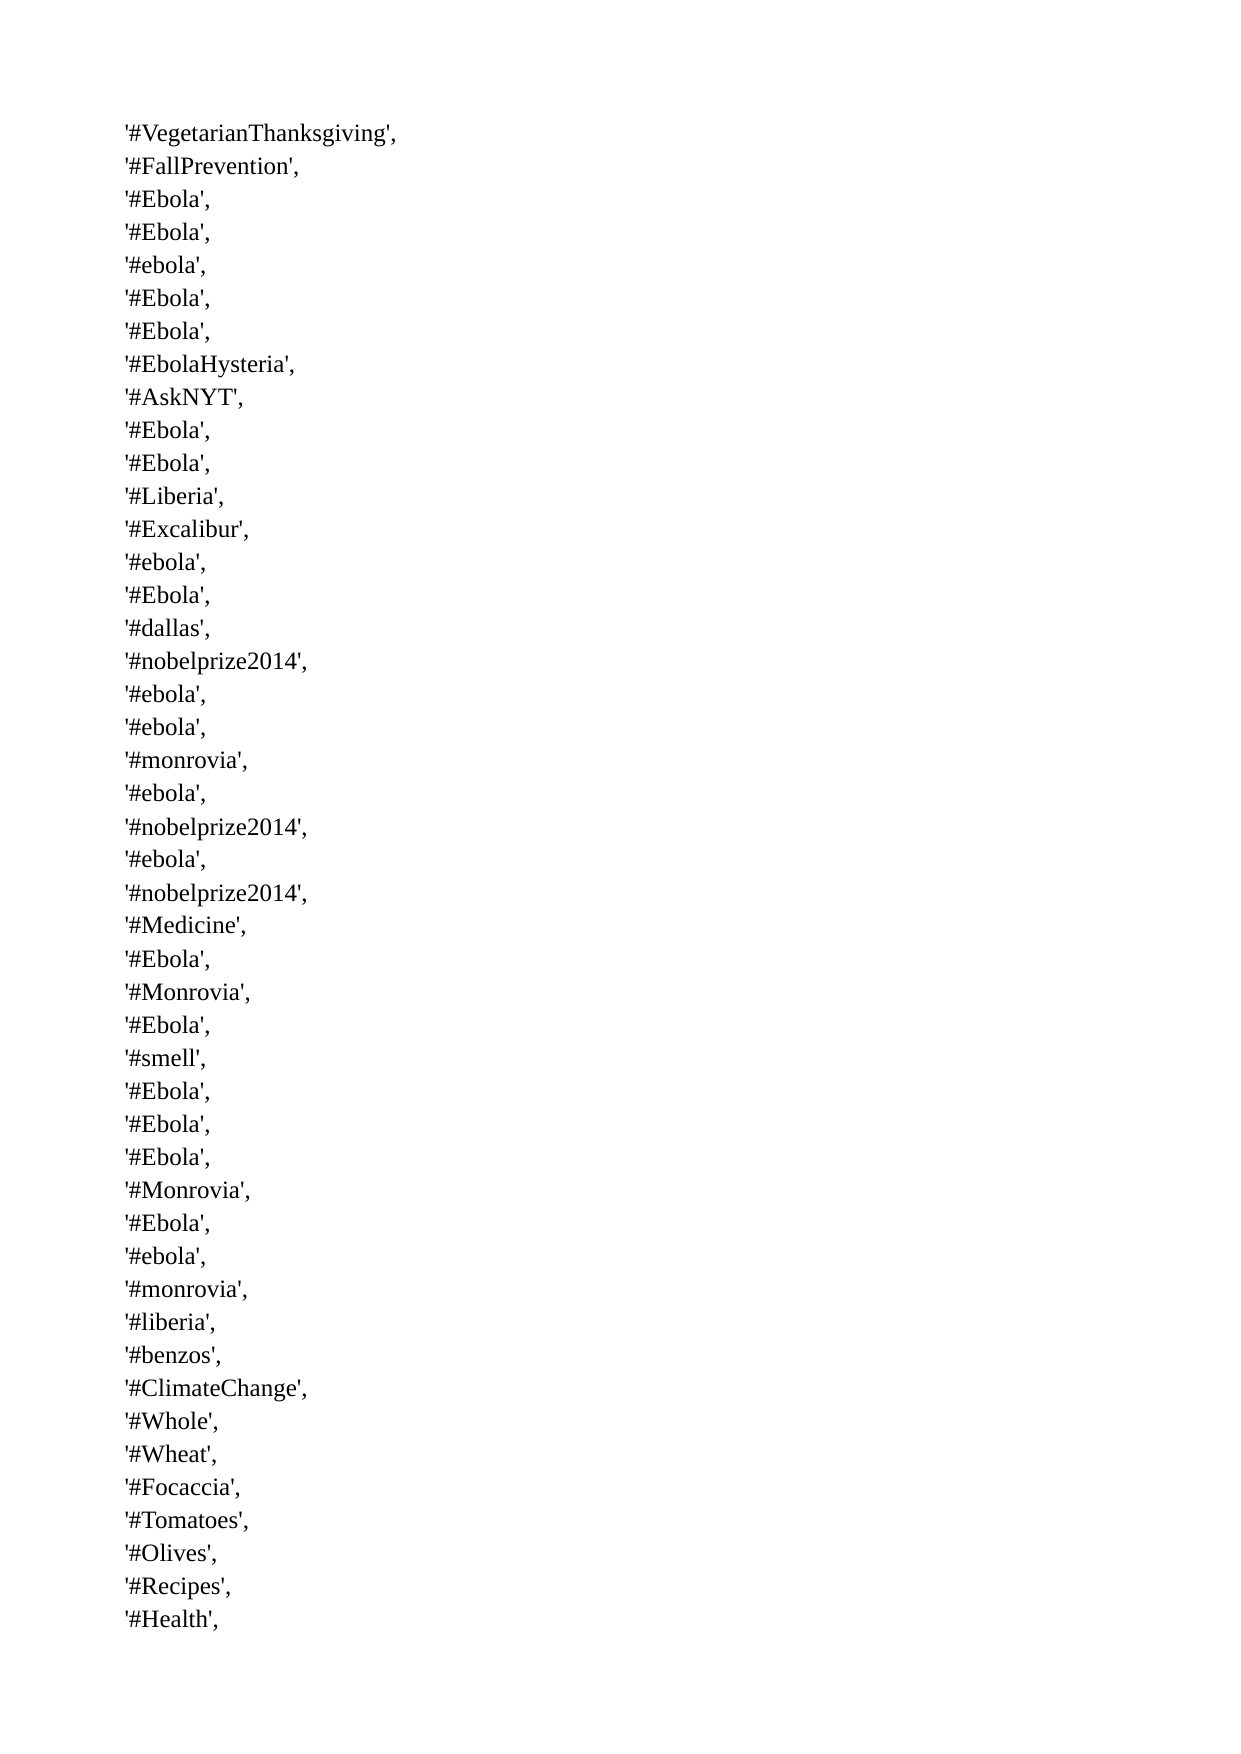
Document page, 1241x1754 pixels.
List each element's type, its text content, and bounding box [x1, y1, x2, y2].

text '#Ebola', [118, 580, 1122, 609]
text '#nobelprize2014', [118, 812, 1122, 840]
text '#AskNYT', [118, 382, 1122, 411]
text '#Ebola', [118, 1142, 1122, 1171]
text '#monrovia', [118, 746, 1122, 774]
text '#nobelprize2014', [118, 646, 1122, 675]
text '#Ebola', [118, 944, 1122, 972]
text '#Whole', [118, 1406, 1122, 1435]
text '#ebola', [118, 250, 1122, 279]
text '#nobelprize2014', [118, 878, 1122, 906]
text '#Ebola', [118, 1109, 1122, 1137]
text '#Liberia', [118, 481, 1122, 510]
text '#ebola', [118, 547, 1122, 576]
text '#Wheat', [118, 1439, 1122, 1468]
text '#Monrovia', [118, 977, 1122, 1005]
text '#ebola', [118, 844, 1122, 873]
text '#Ebola', [118, 1208, 1122, 1237]
text '#dallas', [118, 613, 1122, 642]
text '#FallPrevention', [118, 151, 1122, 180]
text '#Focaccia', [118, 1472, 1122, 1501]
text '#Ebola', [118, 415, 1122, 444]
text '#VegetarianThanksgiving', [118, 118, 1122, 147]
text '#ebola', [118, 679, 1122, 708]
text '#Monrovia', [118, 1175, 1122, 1203]
text '#Ebola', [118, 1076, 1122, 1104]
text '#Tomatoes', [118, 1505, 1122, 1534]
text '#ClimateChange', [118, 1373, 1122, 1402]
text '#ebola', [118, 778, 1122, 807]
text '#Ebola', [118, 1010, 1122, 1038]
text '#ebola', [118, 1241, 1122, 1269]
text '#Recipes', [118, 1571, 1122, 1600]
text '#Medicine', [118, 911, 1122, 939]
text '#smell', [118, 1043, 1122, 1071]
text '#benzos', [118, 1340, 1122, 1369]
text '#Olives', [118, 1538, 1122, 1567]
text '#Excalibur', [118, 514, 1122, 543]
text '#Health', [118, 1604, 1122, 1633]
text '#Ebola', [118, 217, 1122, 246]
text '#Ebola', [118, 283, 1122, 312]
text '#ebola', [118, 712, 1122, 741]
text '#liberia', [118, 1307, 1122, 1336]
text '#Ebola', [118, 184, 1122, 213]
text '#Ebola', [118, 316, 1122, 345]
text '#EbolaHysteria', [118, 349, 1122, 378]
text '#monrovia', [118, 1274, 1122, 1303]
text '#Ebola', [118, 448, 1122, 477]
